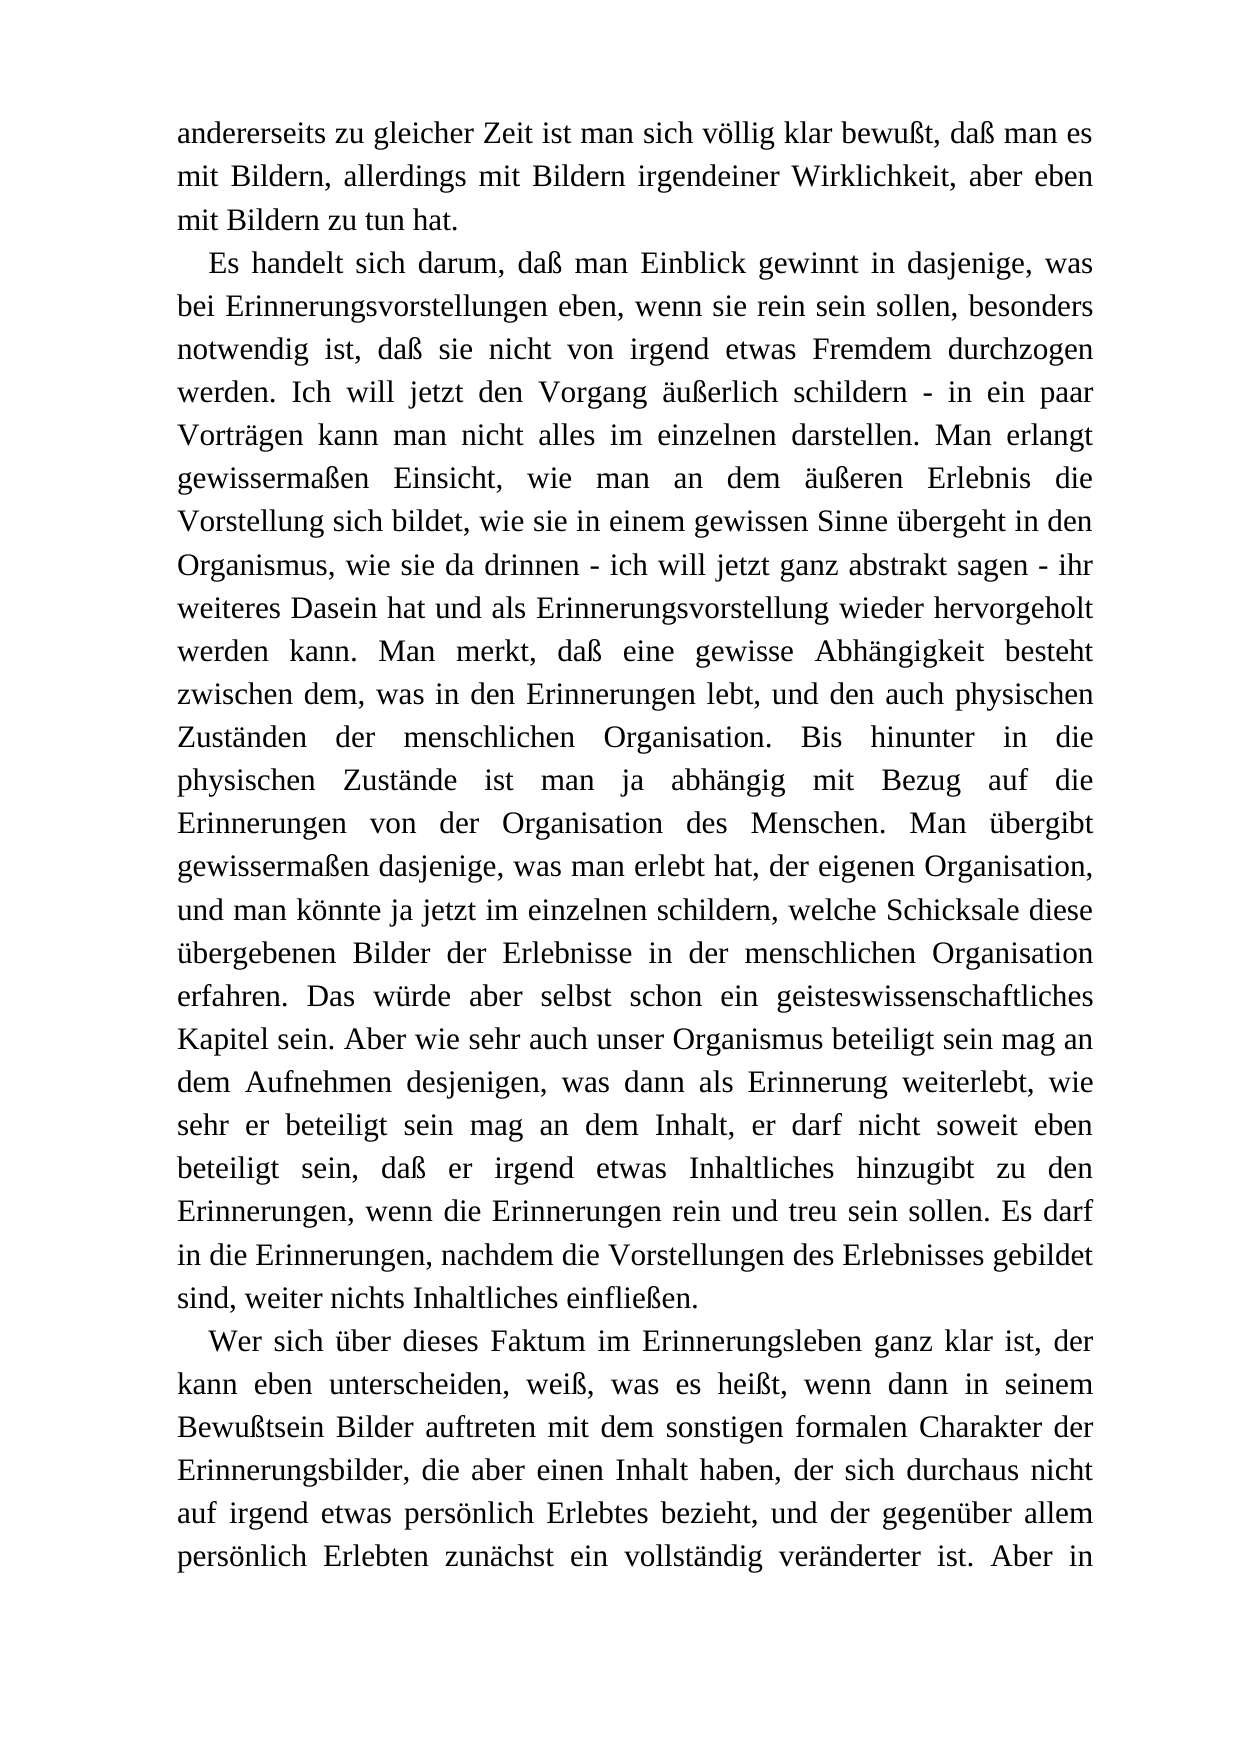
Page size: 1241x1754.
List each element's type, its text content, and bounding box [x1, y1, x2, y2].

text Es handelt sich darum, daß man Einblick gewinnt in dasjenige, was bei Erinnerungsvorstellungen eben, wenn sie rein sein sollen, besonders notwendig ist, daß sie nicht von irgend etwas Fremdem durchzogen werden. Ich will jetzt den Vorgang äußerlich schildern - in ein paar Vorträgen kann man nicht alles im einzelnen darstellen. Man erlangt gewissermaßen Einsicht, wie man an dem äußeren Erlebnis die Vorstellung sich bildet, wie sie in einem gewissen Sinne übergeht in den Organismus, wie sie da drinnen - ich will jetzt ganz abstrakt sagen - ihr weiteres Dasein hat und als Erinnerungsvorstellung wieder hervorgeholt werden kann. Man merkt, daß eine gewisse Abhängigkeit besteht zwischen dem, was in den Erinnerungen lebt, und den auch physischen Zuständen der menschlichen Organisation. Bis hinunter in die physischen Zustände ist man ja abhängig mit Bezug auf die Erinnerungen von der Organisation des Menschen. Man übergibt gewissermaßen dasjenige, was man erlebt hat, der eigenen Organisation, und man könnte ja jetzt im einzelnen schildern, welche Schicksale diese übergebenen Bilder der Erlebnisse in der menschlichen Organisation erfahren. Das würde aber selbst schon ein geisteswissenschaftliches Kapitel sein. Aber wie sehr auch unser Organismus beteiligt sein mag an dem Aufnehmen desjenigen, was dann als Erinnerung weiterlebt, wie sehr er beteiligt sein mag an dem Inhalt, er darf nicht soweit eben beteiligt sein, daß er irgend etwas Inhaltliches hinzugibt zu den Erinnerungen, wenn die Erinnerungen rein und treu sein sollen. Es darf in die Erinnerungen, nachdem die Vorstellungen des Erlebnisses gebildet sind, weiter nichts Inhaltliches einfließen. [177, 244, 1094, 1315]
text Wer sich über dieses Faktum im Erinnerungsleben ganz klar ist, der kann eben unterscheiden, weiß, was es heißt, wenn dann in seinem Bewußtsein Bilder auftreten mit dem sonstigen formalen Charakter der Erinnerungsbilder, die aber einen Inhalt haben, der sich durchaus nicht auf irgend etwas persönlich Erlebtes bezieht, und der gegenüber allem persönlich Erlebten zunächst ein vollständig veränderter ist. Aber in [177, 1322, 1094, 1574]
text andererseits zu gleicher Zeit ist man sich völlig klar bewußt, daß man es mit Bildern, allerdings mit Bildern irgendeiner Wirklichkeit, aber eben mit Bildern zu tun hat. [177, 114, 1094, 237]
